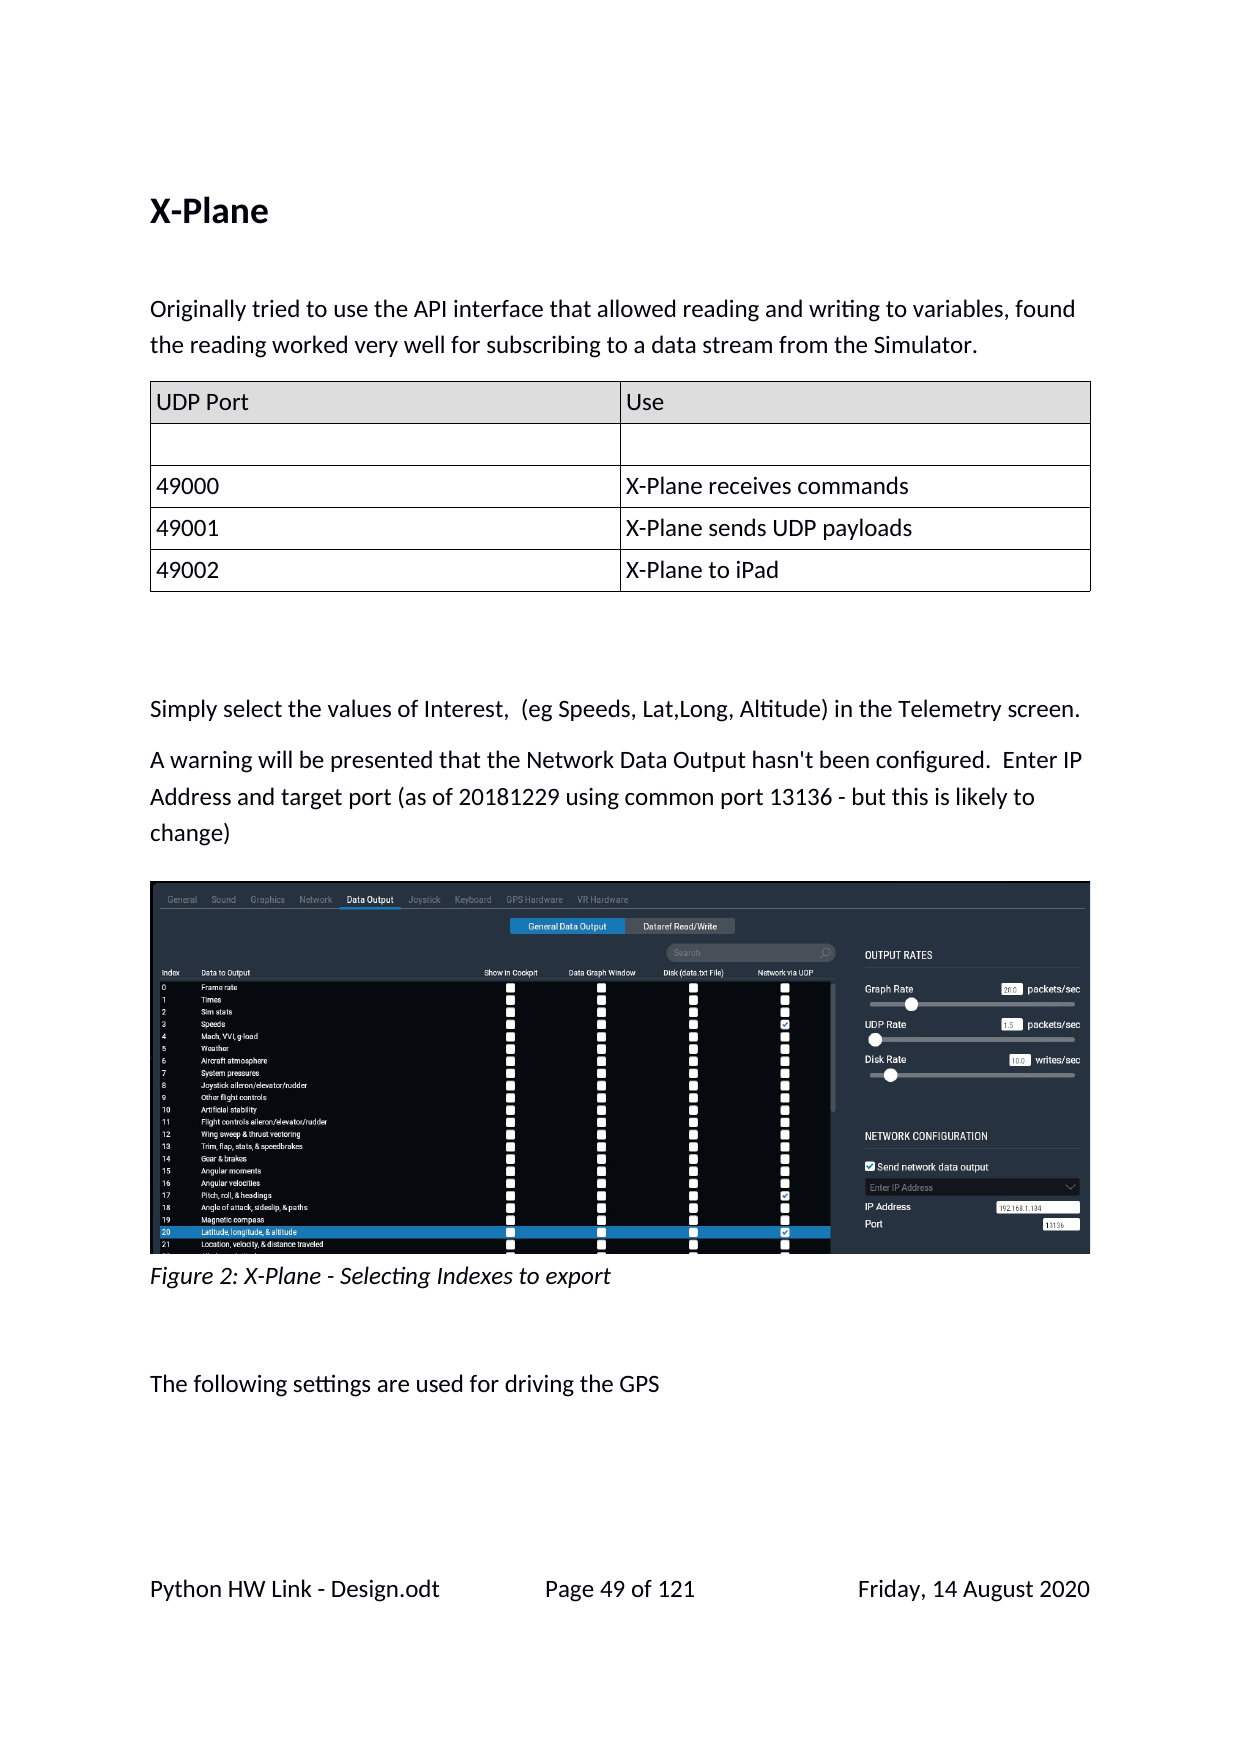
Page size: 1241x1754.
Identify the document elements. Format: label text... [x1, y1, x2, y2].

text Simply select the values of Interest, (eg Speeds, Lat,Long, Altitude) in the Telemetry screen. [150, 693, 1090, 724]
table_header UDP Port [151, 382, 620, 423]
subtitle X-Plane [150, 187, 1090, 233]
table_cell 49001 [151, 508, 620, 549]
table_cell X-Plane receives commands [621, 466, 1090, 507]
table_cell X-Plane to iPad [621, 550, 1090, 591]
text Figure 2: X-Plane - Selecting Indexes to export [150, 1254, 1090, 1291]
table_header Use [621, 382, 1090, 423]
text The following settings are used for driving the GPS [150, 1369, 1090, 1399]
table_cell X-Plane sends UDP payloads [621, 508, 1090, 549]
text A warning will be presented that the Network Data Output hasn't been configured. Enter IP Address and target port (as of 20181229 using common port 13136 - but this is likely to change) [150, 744, 1090, 848]
table_cell 49002 [151, 550, 620, 591]
table_cell [151, 424, 620, 465]
table_cell 49000 [151, 466, 620, 507]
picture [150, 881, 1091, 1254]
text Originally tried to use the API interface that allowed reading and writing to variables, found the reading worked very well for subscribing to a data stream from the Simulator. [150, 293, 1090, 360]
table_cell [621, 424, 1090, 465]
